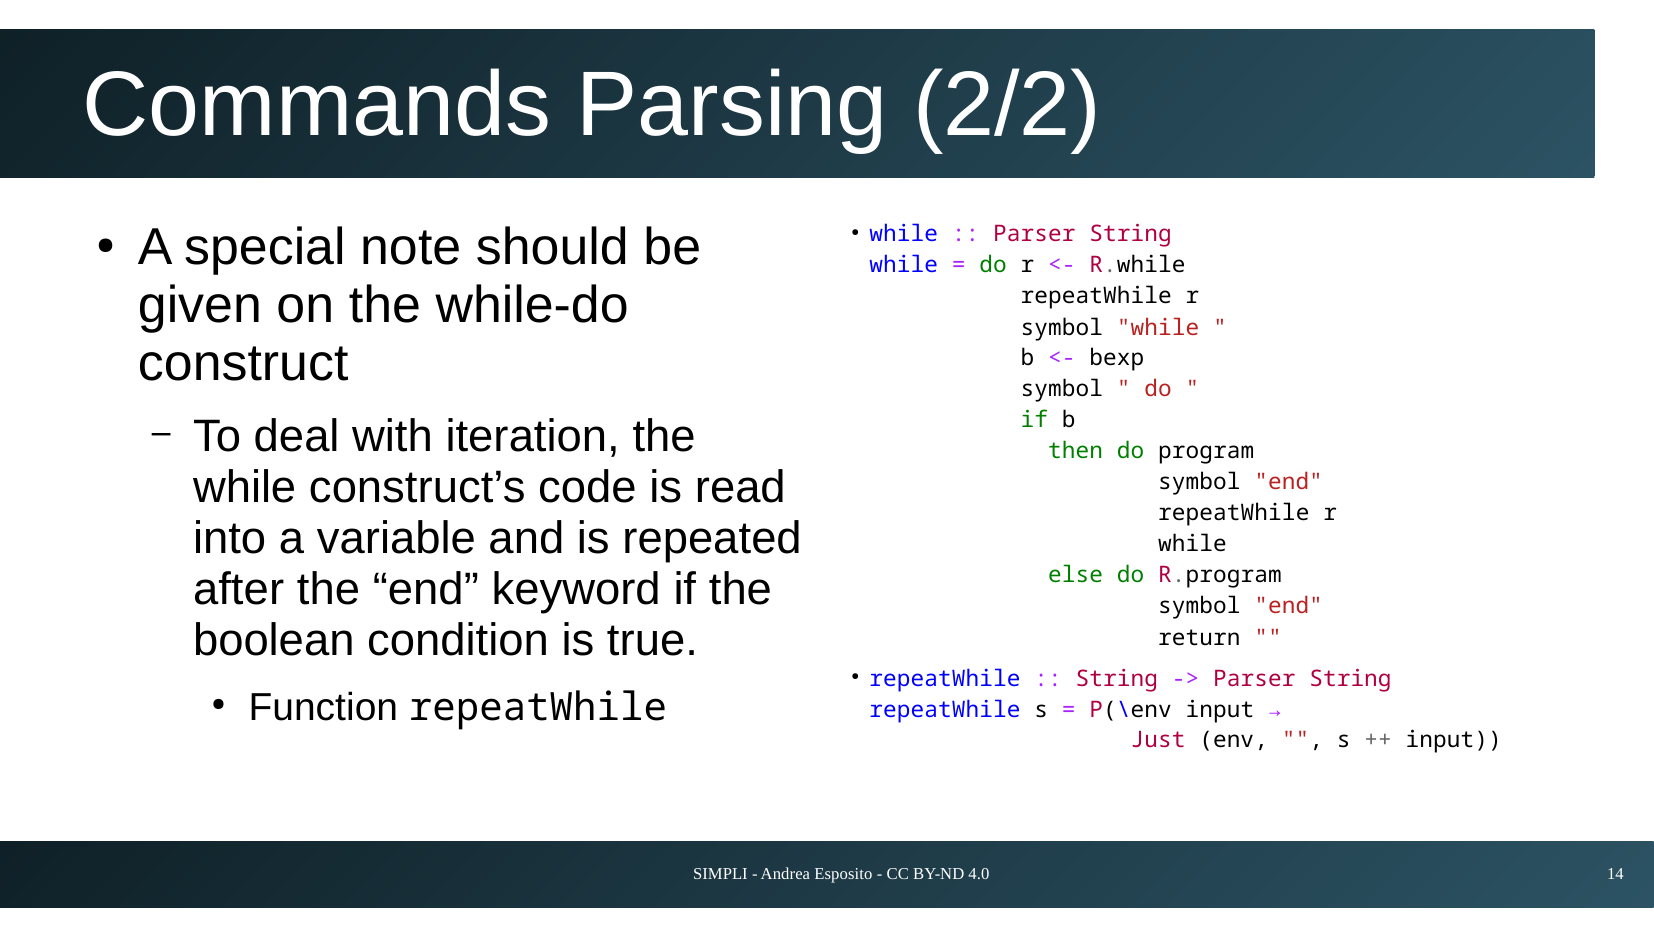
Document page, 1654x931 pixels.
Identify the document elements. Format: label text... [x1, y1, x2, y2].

list while :: Parser String while = do r <- R.while repeatWhile r symbol "while " b <- bexp symbol " do " if b then do program symbol "end" repeatWhile r while else do R.program symbol "end" return "" repeatWhile :: String -> Parser String repeatWhile s = P(\env input → Just (env, "", s ++ input)) [845, 217, 1572, 758]
list A special note should be given on the while-do construct To deal with iteration, the while construct’s code is read into a variable and is repeated after the “end” keyword if the boolean condition is true. Function repeatWhile [82, 217, 809, 758]
title Commands Parsing (2/2) [82, 29, 1595, 178]
